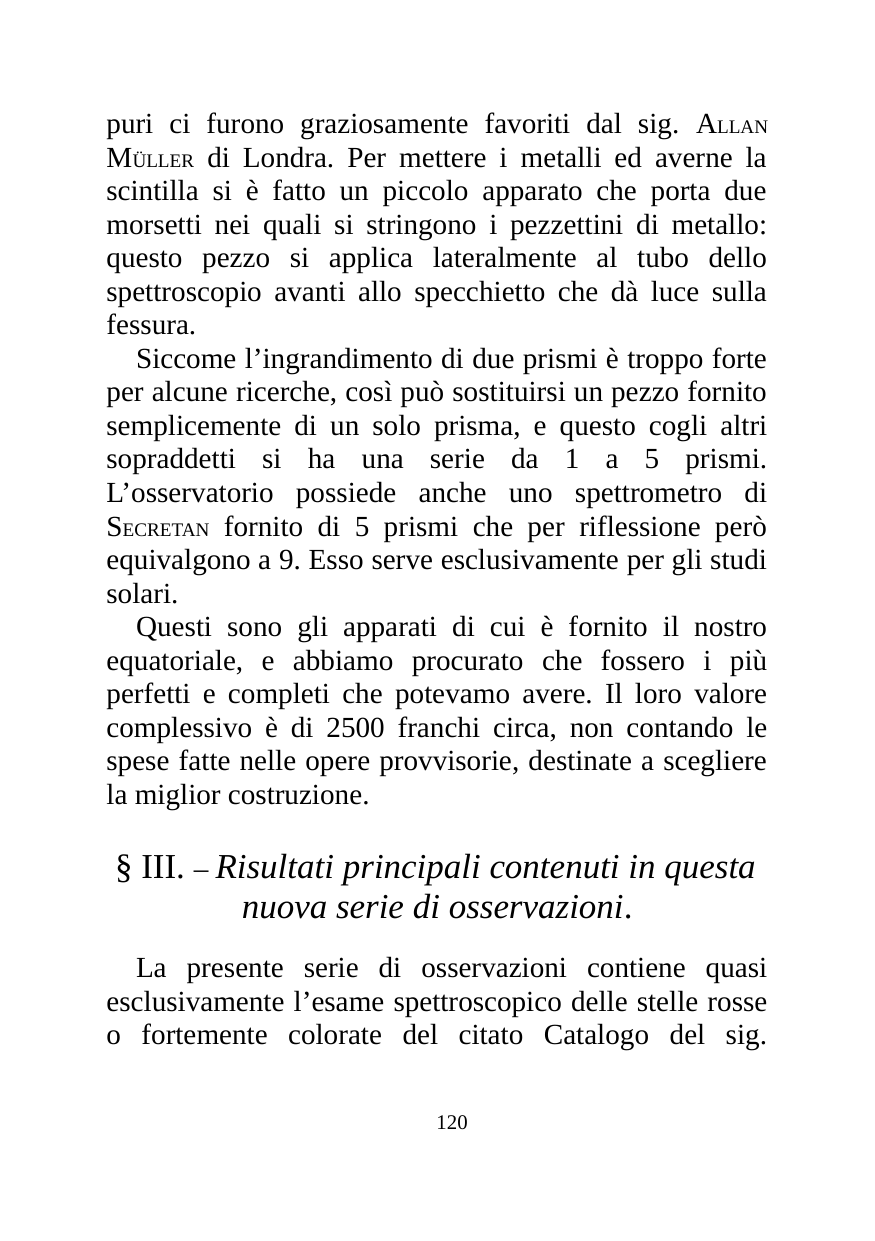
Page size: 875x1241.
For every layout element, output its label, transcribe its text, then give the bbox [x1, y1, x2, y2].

text puri ci furono graziosamente favoriti dal sig. Allan Müller di Londra. Per mettere i metalli ed averne la scintilla si è fatto un piccolo apparato che porta due morsetti nei quali si stringono i pezzettini di metallo: questo pezzo si applica lateralmente al tubo dello spettroscopio avanti allo specchietto che dà luce sulla fessura. [106, 106, 768, 341]
text La presente serie di osservazioni contiene quasi esclusivamente l’esame spettroscopico delle stelle rosse o fortemente colorate del citato Catalogo del sig. [106, 950, 768, 1051]
text Siccome l’ingrandimento di due prismi è troppo forte per alcune ricerche, così può sostituirsi un pezzo fornito semplicemente di un solo prisma, e questo cogli altri sopraddetti si ha una serie da 1 a 5 prismi. L’osservatorio possiede anche uno spettrometro di Secretan fornito di 5 prismi che per riflessione però equivalgono a 9. Esso serve esclusivamente per gli studi solari. [106, 341, 768, 609]
text Questi sono gli apparati di cui è fornito il nostro equatoriale, e abbiamo procurato che fossero i più perfetti e completi che potevamo avere. Il loro valore complessivo è di 2500 franchi circa, non contando le spese fatte nelle opere provvisorie, destinate a scegliere la miglior costruzione. [106, 609, 768, 811]
subtitle § III. ‒ Risultati principali contenuti in questa nuova serie di osservazioni. [106, 846, 768, 926]
